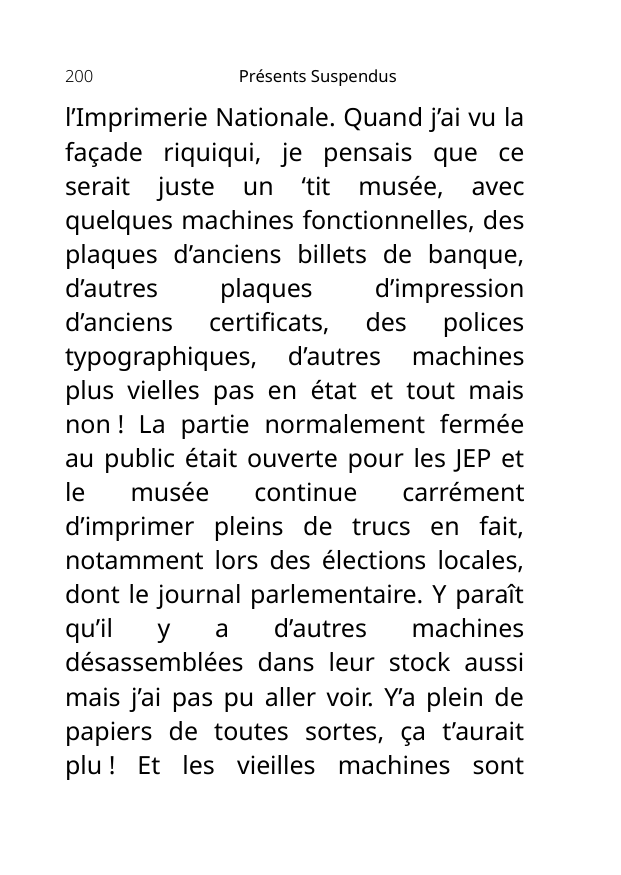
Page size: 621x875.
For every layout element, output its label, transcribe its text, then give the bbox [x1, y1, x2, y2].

text l’Imprimerie Nationale. Quand j’ai vu la façade riquiqui, je pensais que ce serait juste un ‘tit musée, avec quelques machines fonctionnelles, des plaques d’anciens billets de banque, d’autres plaques d’impression d’anciens certificats, des polices typographiques, d’autres machines plus vielles pas en état et tout mais non ! La partie normalement fermée au public était ouverte pour les JEP et le musée continue carrément d’imprimer pleins de trucs en fait, notamment lors des élections locales, dont le journal parlementaire. Y paraît qu’il y a d’autres machines désassemblées dans leur stock aussi mais j’ai pas pu aller voir. Y’a plein de papiers de toutes sortes, ça t’aurait plu ! Et les vieilles machines sont [65, 100, 524, 781]
